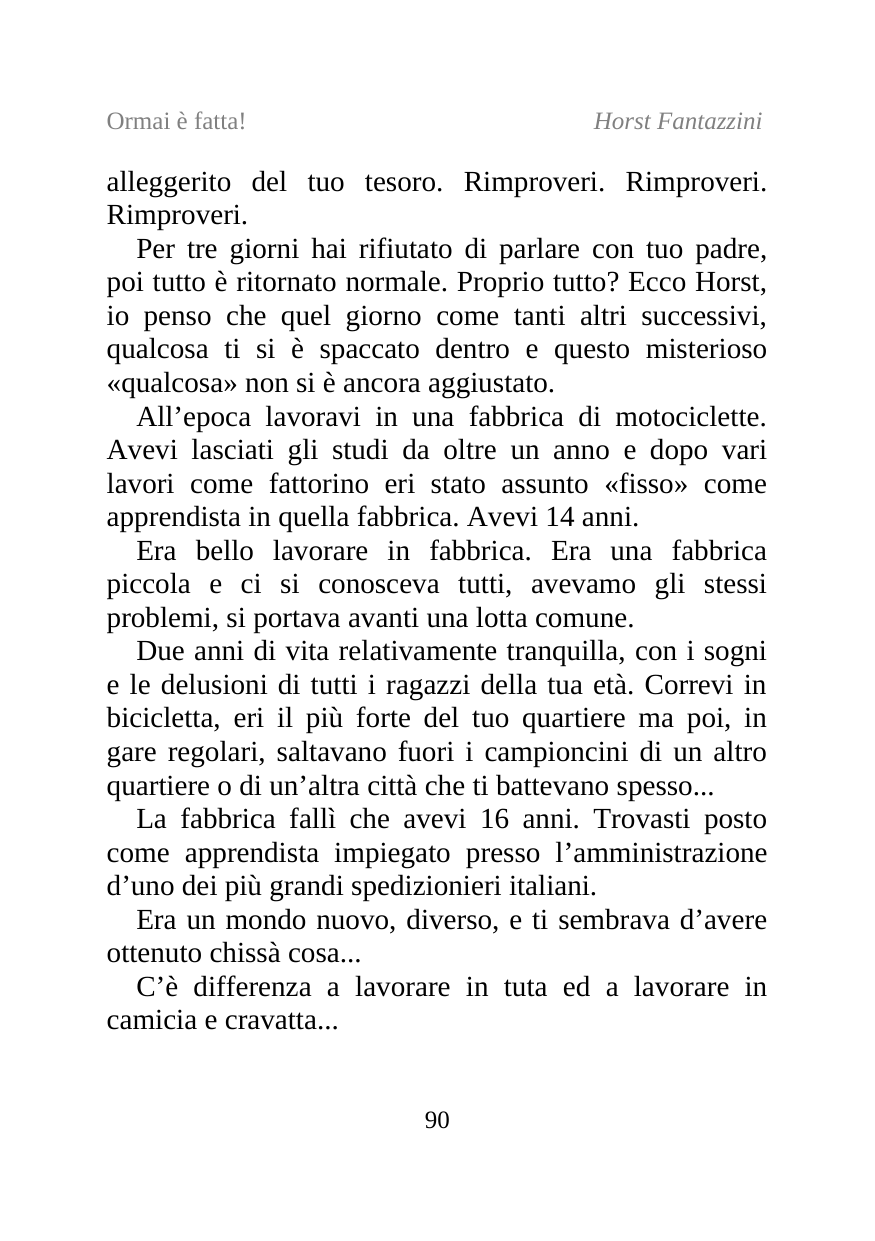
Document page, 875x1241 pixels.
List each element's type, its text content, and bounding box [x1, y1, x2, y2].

text C’è differenza a lavorare in tuta ed a lavorare in camicia e cravatta... [106, 969, 768, 1036]
text La fabbrica fallì che avevi 16 anni. Trovasti posto come apprendista impiegato presso l’amministrazione d’uno dei più grandi spedizionieri italiani. [106, 801, 768, 902]
text Era un mondo nuovo, diverso, e ti sembrava d’avere ottenuto chissà cosa... [106, 902, 768, 969]
text Era bello lavorare in fabbrica. Era una fabbrica piccola e ci si conosceva tutti, avevamo gli stessi problemi, si portava avanti una lotta comune. [106, 533, 768, 633]
text Per tre giorni hai rifiutato di parlare con tuo padre, poi tutto è ritornato normale. Proprio tutto? Ecco Horst, io penso che quel giorno come tanti altri successivi, qualcosa ti si è spaccato dentro e questo misterioso «qualcosa» non si è ancora aggiustato. [106, 231, 768, 399]
text All’epoca lavoravi in una fabbrica di motociclette. Avevi lasciati gli studi da oltre un anno e dopo vari lavori come fattorino eri stato assunto «fisso» come apprendista in quella fabbrica. Avevi 14 anni. [106, 399, 768, 533]
text alleggerito del tuo tesoro. Rimproveri. Rimproveri. Rimproveri. [106, 164, 768, 231]
text Due anni di vita relativamente tranquilla, con i sogni e le delusioni di tutti i ragazzi della tua età. Correvi in bicicletta, eri il più forte del tuo quartiere ma poi, in gare regolari, saltavano fuori i campioncini di un altro quartiere o di un’altra città che ti battevano spesso... [106, 633, 768, 801]
